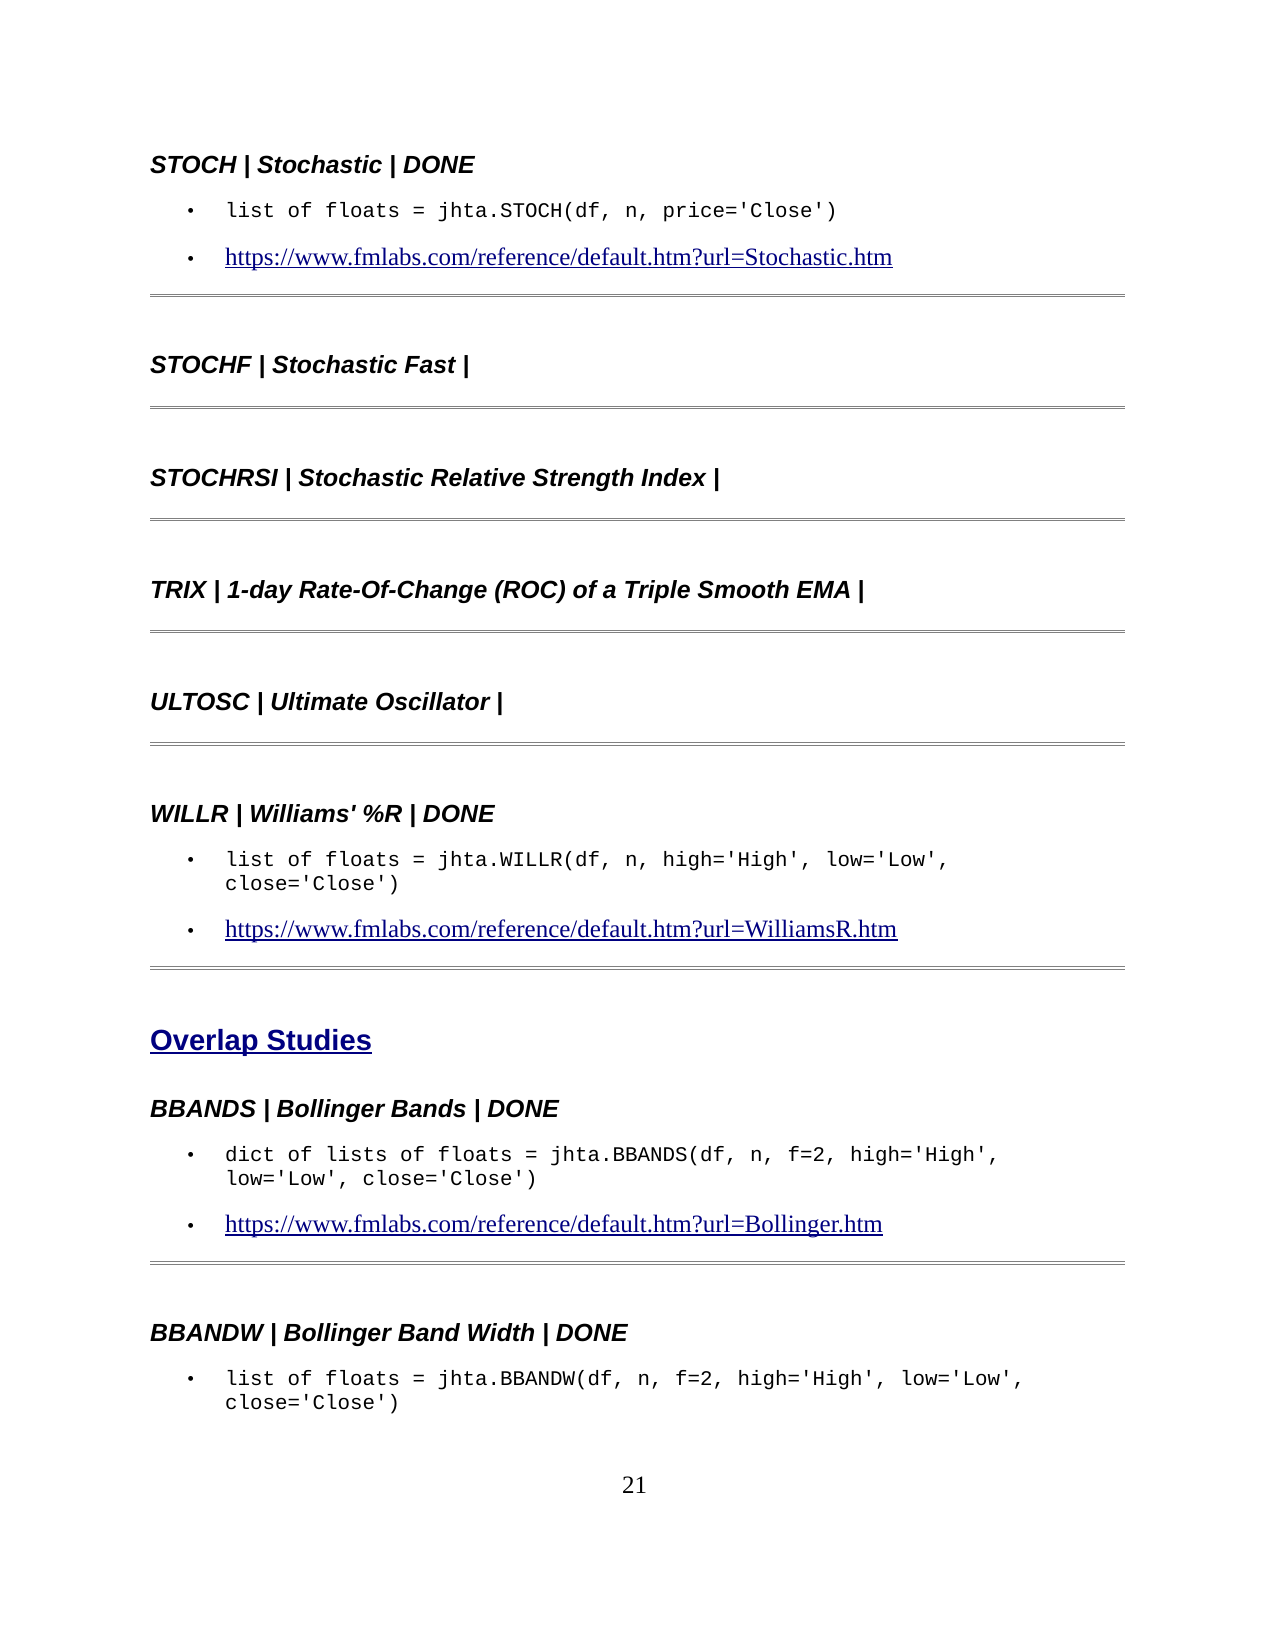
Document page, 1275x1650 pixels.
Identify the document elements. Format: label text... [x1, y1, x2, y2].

subtitle STOCH | Stochastic | DONE [150, 150, 1125, 178]
list list of floats = jhta.STOCH(df, n, price='Close') [187, 200, 1125, 224]
list https://www.fmlabs.com/reference/default.htm?url=WilliamsR.htm [187, 914, 1125, 943]
list https://www.fmlabs.com/reference/default.htm?url=Stochastic.htm [187, 242, 1125, 270]
subtitle STOCHRSI | Stochastic Relative Strength Index | [150, 463, 1125, 491]
subtitle Overlap Studies [150, 1023, 1125, 1057]
subtitle WILLR | Williams' %R | DONE [150, 799, 1125, 828]
list dict of lists of floats = jhta.BBANDS(df, n, f=2, high='High', low='Low', close='Close') [187, 1144, 1125, 1192]
subtitle STOCHF | Stochastic Fast | [150, 350, 1125, 379]
list https://www.fmlabs.com/reference/default.htm?url=Bollinger.htm [187, 1209, 1125, 1238]
subtitle BBANDW | Bollinger Band Width | DONE [150, 1318, 1125, 1347]
subtitle BBANDS | Bollinger Bands | DONE [150, 1094, 1125, 1123]
subtitle TRIX | 1-day Rate-Of-Change (ROC) of a Triple Smooth EMA | [150, 575, 1125, 603]
list list of floats = jhta.BBANDW(df, n, f=2, high='High', low='Low', close='Close') [187, 1368, 1125, 1416]
list list of floats = jhta.WILLR(df, n, high='High', low='Low', close='Close') [187, 849, 1125, 896]
subtitle ULTOSC | Ultimate Oscillator | [150, 687, 1125, 716]
